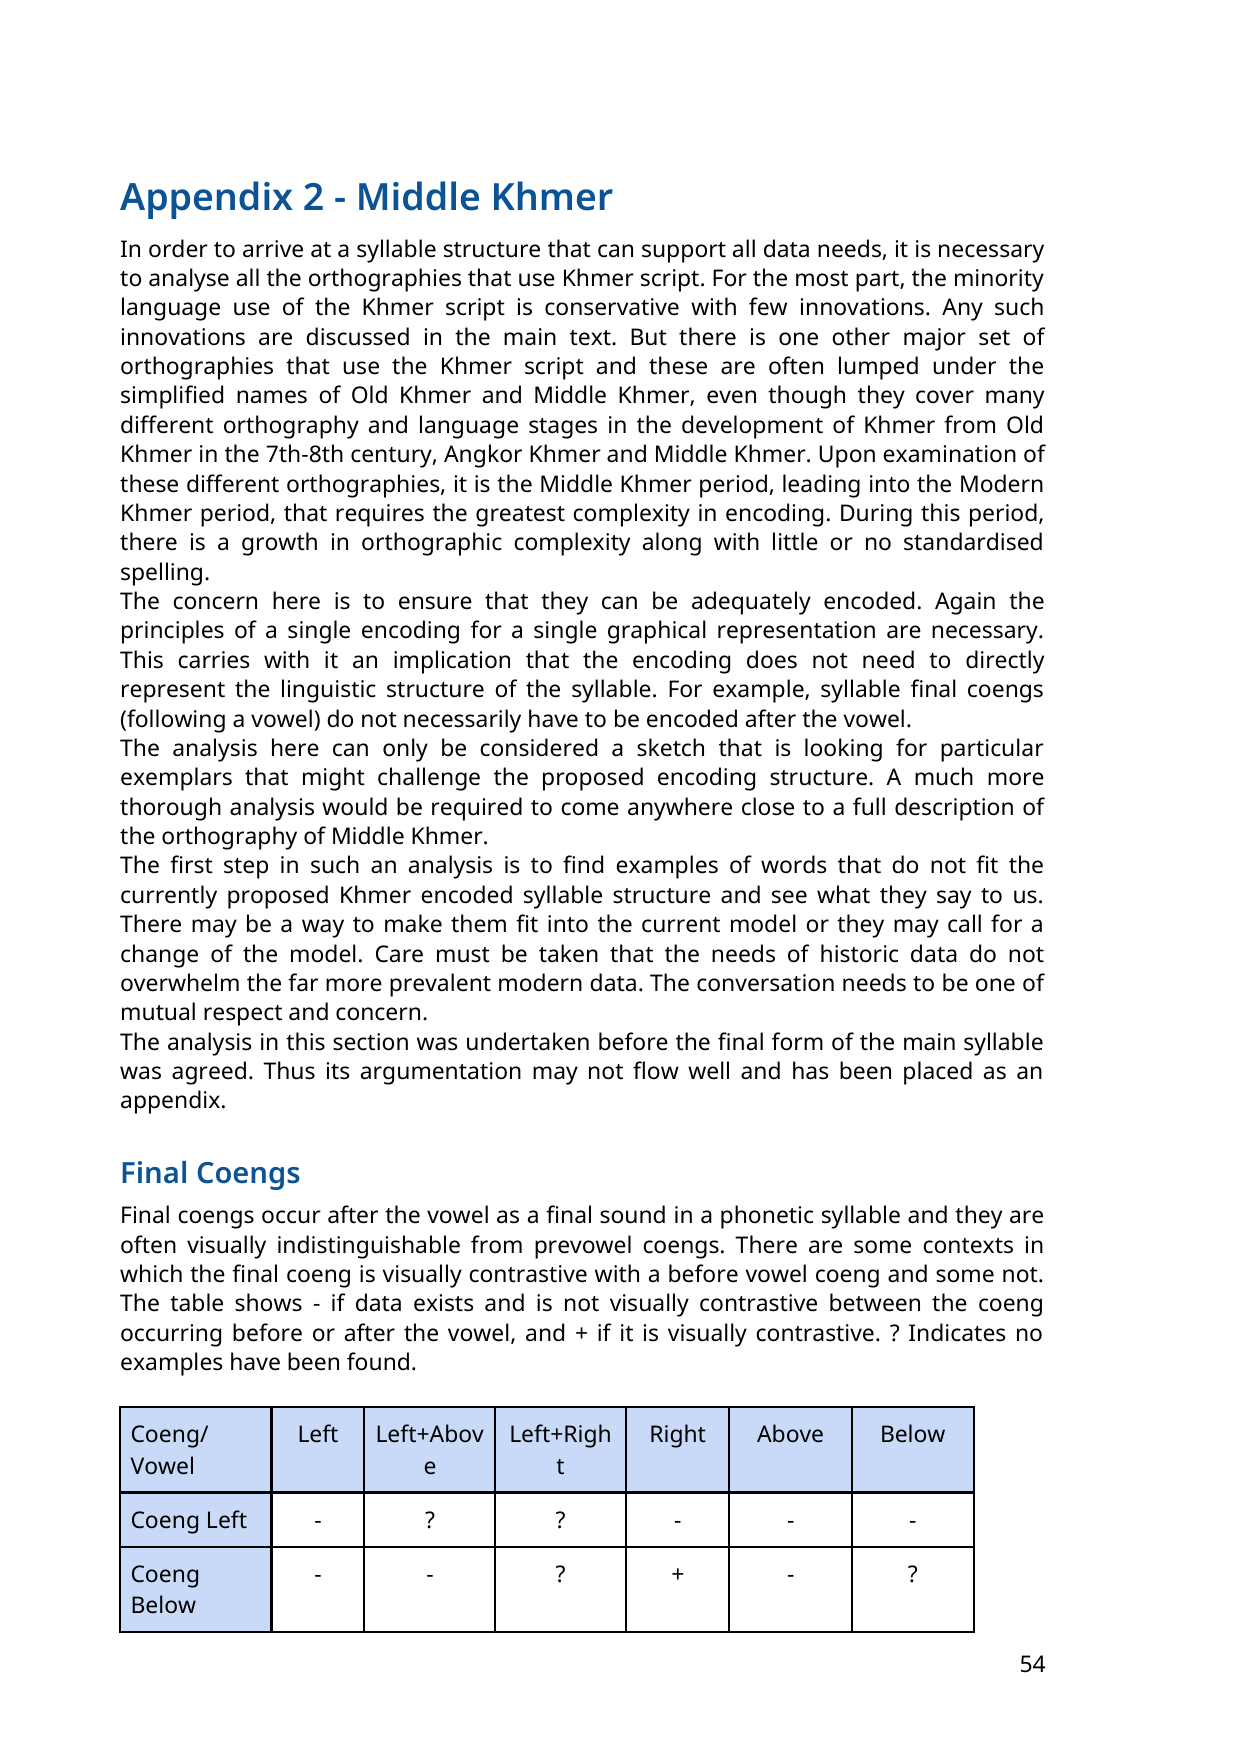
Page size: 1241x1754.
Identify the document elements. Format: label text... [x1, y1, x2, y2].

text In order to arrive at a syllable structure that can support all data needs, it is necessary to analyse all the orthographies that use Khmer script. For the most part, the minority language use of the Khmer script is conservative with few innovations. Any such innovations are discussed in the main text. But there is one other major set of orthographies that use the Khmer script and these are often lumped under the simplified names of Old Khmer and Middle Khmer, even though they cover many different orthography and language stages in the development of Khmer from Old Khmer in the 7th-8th century, Angkor Khmer and Middle Khmer. Upon examination of these different orthographies, it is the Middle Khmer period, leading into the Modern Khmer period, that requires the greatest complexity in encoding. During this period, there is a growth in orthographic complexity along with little or no standardised spelling. [120, 233, 1046, 586]
text The analysis here can only be considered a sketch that is looking for particular exemplars that might challenge the proposed encoding structure. A much more thorough analysis would be required to come anywhere close to a full description of the orthography of Middle Khmer. [120, 733, 1046, 850]
table_cell ? [496, 1548, 625, 1631]
table_header Right [627, 1408, 728, 1491]
table_header Coeng/Vowel [121, 1408, 270, 1491]
text The first step in such an analysis is to find examples of words that do not fit the currently proposed Khmer encoded syllable structure and see what they say to us. There may be a way to make them fit into the current model or they may call for a change of the model. Care must be taken that the needs of historic data do not overwhelm the far more prevalent modern data. The conversation needs to be one of mutual respect and concern. [120, 850, 1046, 1027]
table_cell - [273, 1548, 363, 1631]
table_cell - [853, 1494, 973, 1546]
table_header Below [853, 1408, 973, 1491]
table_header Left+Above [365, 1408, 494, 1491]
table_cell ? [496, 1494, 625, 1546]
table_cell Coeng Left [121, 1494, 270, 1546]
table_cell - [730, 1548, 851, 1631]
text The concern here is to ensure that they can be adequately encoded. Again the principles of a single encoding for a single graphical representation are necessary. This carries with it an implication that the encoding does not need to directly represent the linguistic structure of the syllable. For example, syllable final coengs (following a vowel) do not necessarily have to be encoded after the vowel. [120, 586, 1046, 733]
table_cell ? [365, 1494, 494, 1546]
table_cell Coeng Below [121, 1548, 270, 1631]
subtitle Final Coengs [120, 1152, 1046, 1192]
table_cell - [365, 1548, 494, 1631]
table_cell - [273, 1494, 363, 1546]
table_header Left+Right [496, 1408, 625, 1491]
table_cell - [730, 1494, 851, 1546]
table_header Above [730, 1408, 851, 1491]
table_cell - [627, 1494, 728, 1546]
table_cell + [627, 1548, 728, 1631]
text The analysis in this section was undertaken before the final form of the main syllable was agreed. Thus its argumentation may not flow well and has been placed as an appendix. [120, 1027, 1046, 1115]
table_cell ? [853, 1548, 973, 1631]
text Final coengs occur after the vowel as a final sound in a phonetic syllable and they are often visually indistinguishable from prevowel coengs. There are some contexts in which the final coeng is visually contrastive with a before vowel coeng and some not. The table shows - if data exists and is not visually contrastive between the coeng occurring before or after the vowel, and + if it is visually contrastive. ? Indicates no examples have been found. [120, 1200, 1046, 1377]
subtitle Appendix 2 - Middle Khmer [120, 170, 1046, 221]
table_header Left [273, 1408, 363, 1491]
